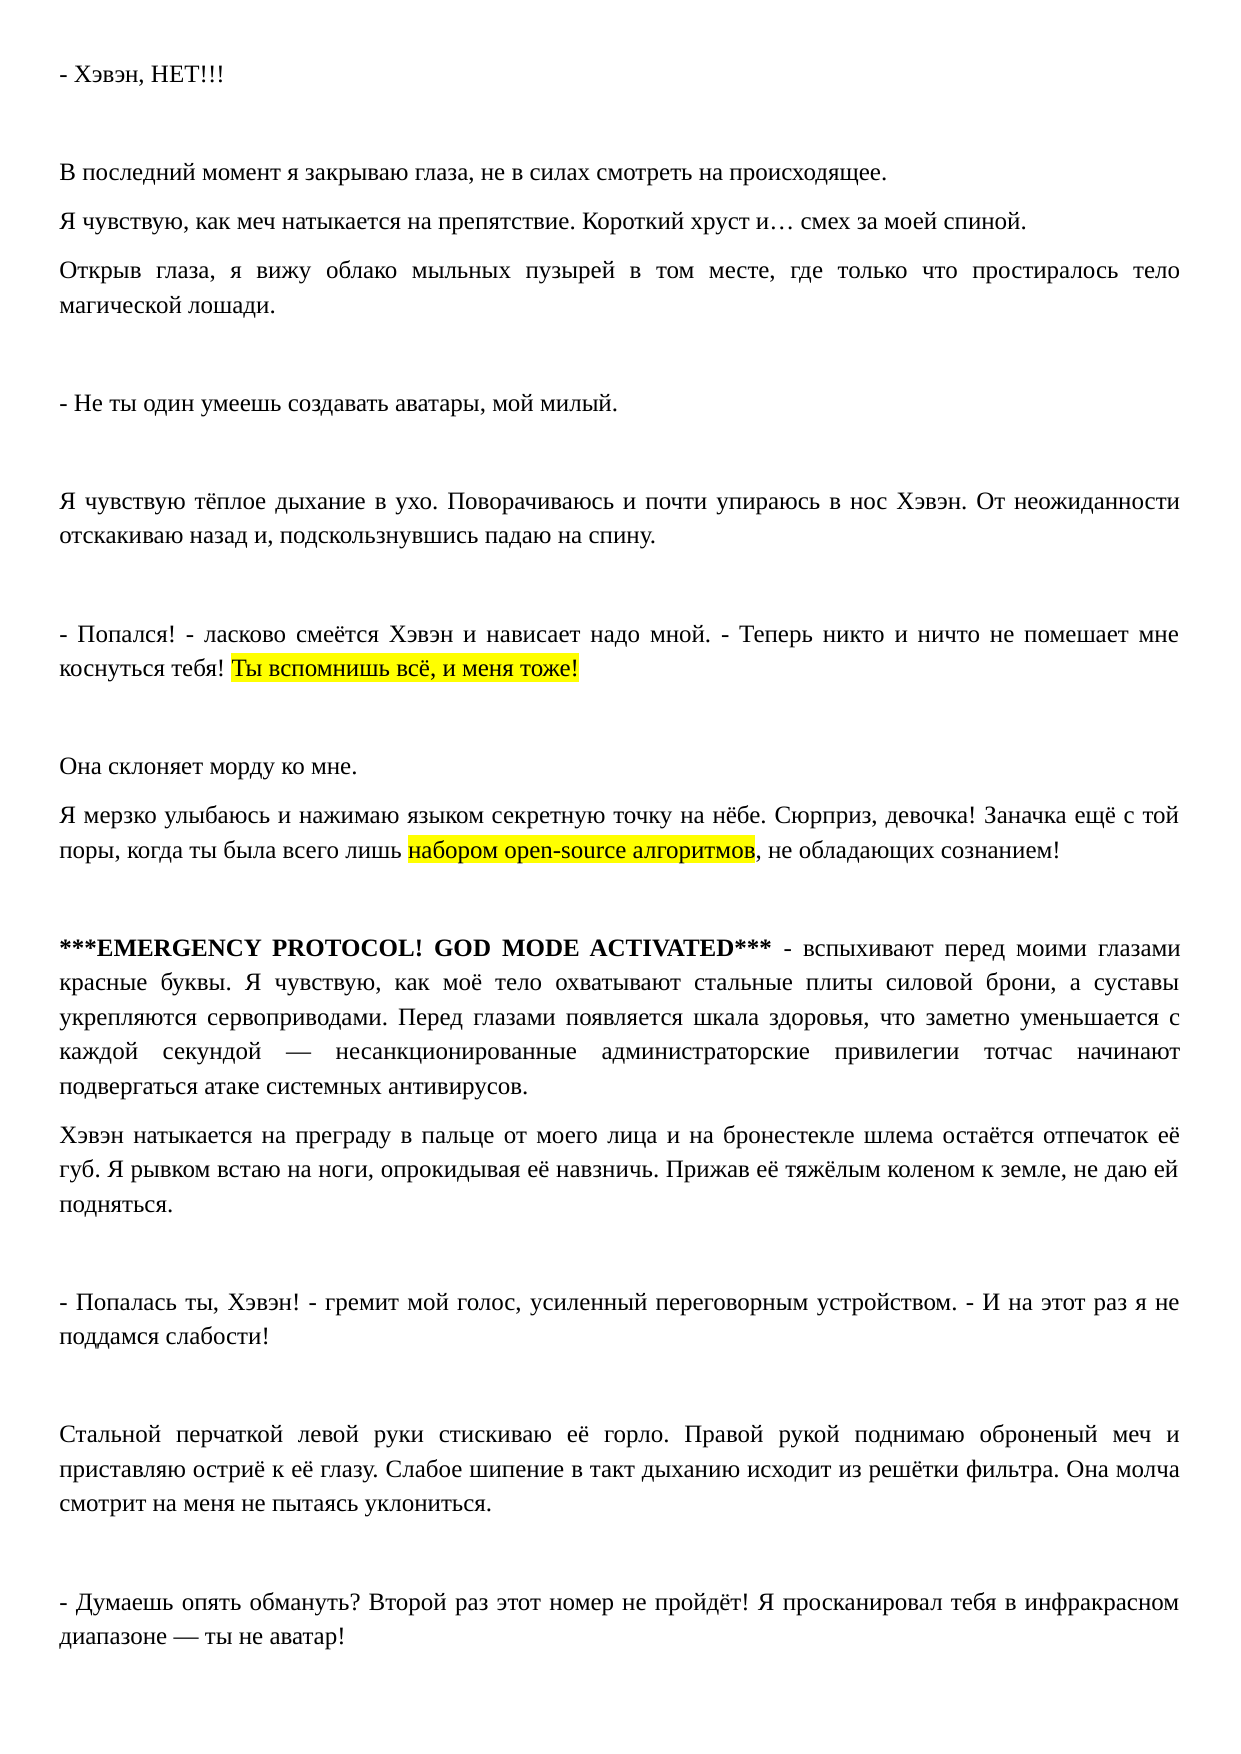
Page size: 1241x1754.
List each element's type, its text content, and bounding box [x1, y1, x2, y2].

text - Попался! - ласково смеётся Хэвэн и нависает надо мной. - Теперь никто и ничто не помешает мне коснуться тебя! Ты вспомнишь всё, и меня тоже! [59, 619, 1181, 682]
text Я чувствую тёплое дыхание в ухо. Поворачиваюсь и почти упираюсь в нос Хэвэн. От неожиданности отскакиваю назад и, подскользнувшись падаю на спину. [59, 486, 1181, 549]
text Стальной перчаткой левой руки стискиваю её горло. Правой рукой поднимаю оброненый меч и приставляю остриё к её глазу. Слабое шипение в такт дыханию исходит из решётки фильтра. Она молча смотрит на меня не пытаясь уклониться. [59, 1419, 1181, 1517]
text Я чувствую, как меч натыкается на препятствие. Короткий хруст и… смех за моей спиной. [59, 206, 1181, 235]
text - Попалась ты, Хэвэн! - гремит мой голос, усиленный переговорным устройством. - И на этот раз я не поддамся слабости! [59, 1287, 1181, 1350]
text - Думаешь опять обмануть? Второй раз этот номер не пройдёт! Я просканировал тебя в инфракрасном диапазоне — ты не аватар! [59, 1587, 1181, 1650]
text - Хэвэн, НЕТ!!! [59, 59, 1181, 88]
text Она склоняет морду ко мне. [59, 751, 1181, 780]
text ***EMERGENCY PROTOCOL! GOD MODE ACTIVATED*** - вспыхивают перед моими глазами красные буквы. Я чувствую, как моё тело охватывают стальные плиты силовой брони, а суставы укрепляются сервоприводами. Перед глазами появляется шкала здоровья, что заметно уменьшается с каждой секундой — несанкционированные администраторские привилегии тотчас начинают подвергаться атаке системных антивирусов. [59, 933, 1181, 1099]
text - Не ты один умеешь создавать аватары, мой милый. [59, 388, 1181, 417]
text Хэвэн натыкается на преграду в пальце от моего лица и на бронестекле шлема остаётся отпечаток её губ. Я рывком встаю на ноги, опрокидывая её навзничь. Прижав её тяжёлым коленом к земле, не даю ей подняться. [59, 1120, 1181, 1218]
text В последний момент я закрываю глаза, не в силах смотреть на происходящее. [59, 157, 1181, 186]
text Я мерзко улыбаюсь и нажимаю языком секретную точку на нёбе. Сюрприз, девочка! Заначка ещё с той поры, когда ты была всего лишь набором open-source алгоритмов, не обладающих сознанием! [59, 800, 1181, 863]
text Открыв глаза, я вижу облако мыльных пузырей в том месте, где только что простиралось тело магической лошади. [59, 255, 1181, 318]
